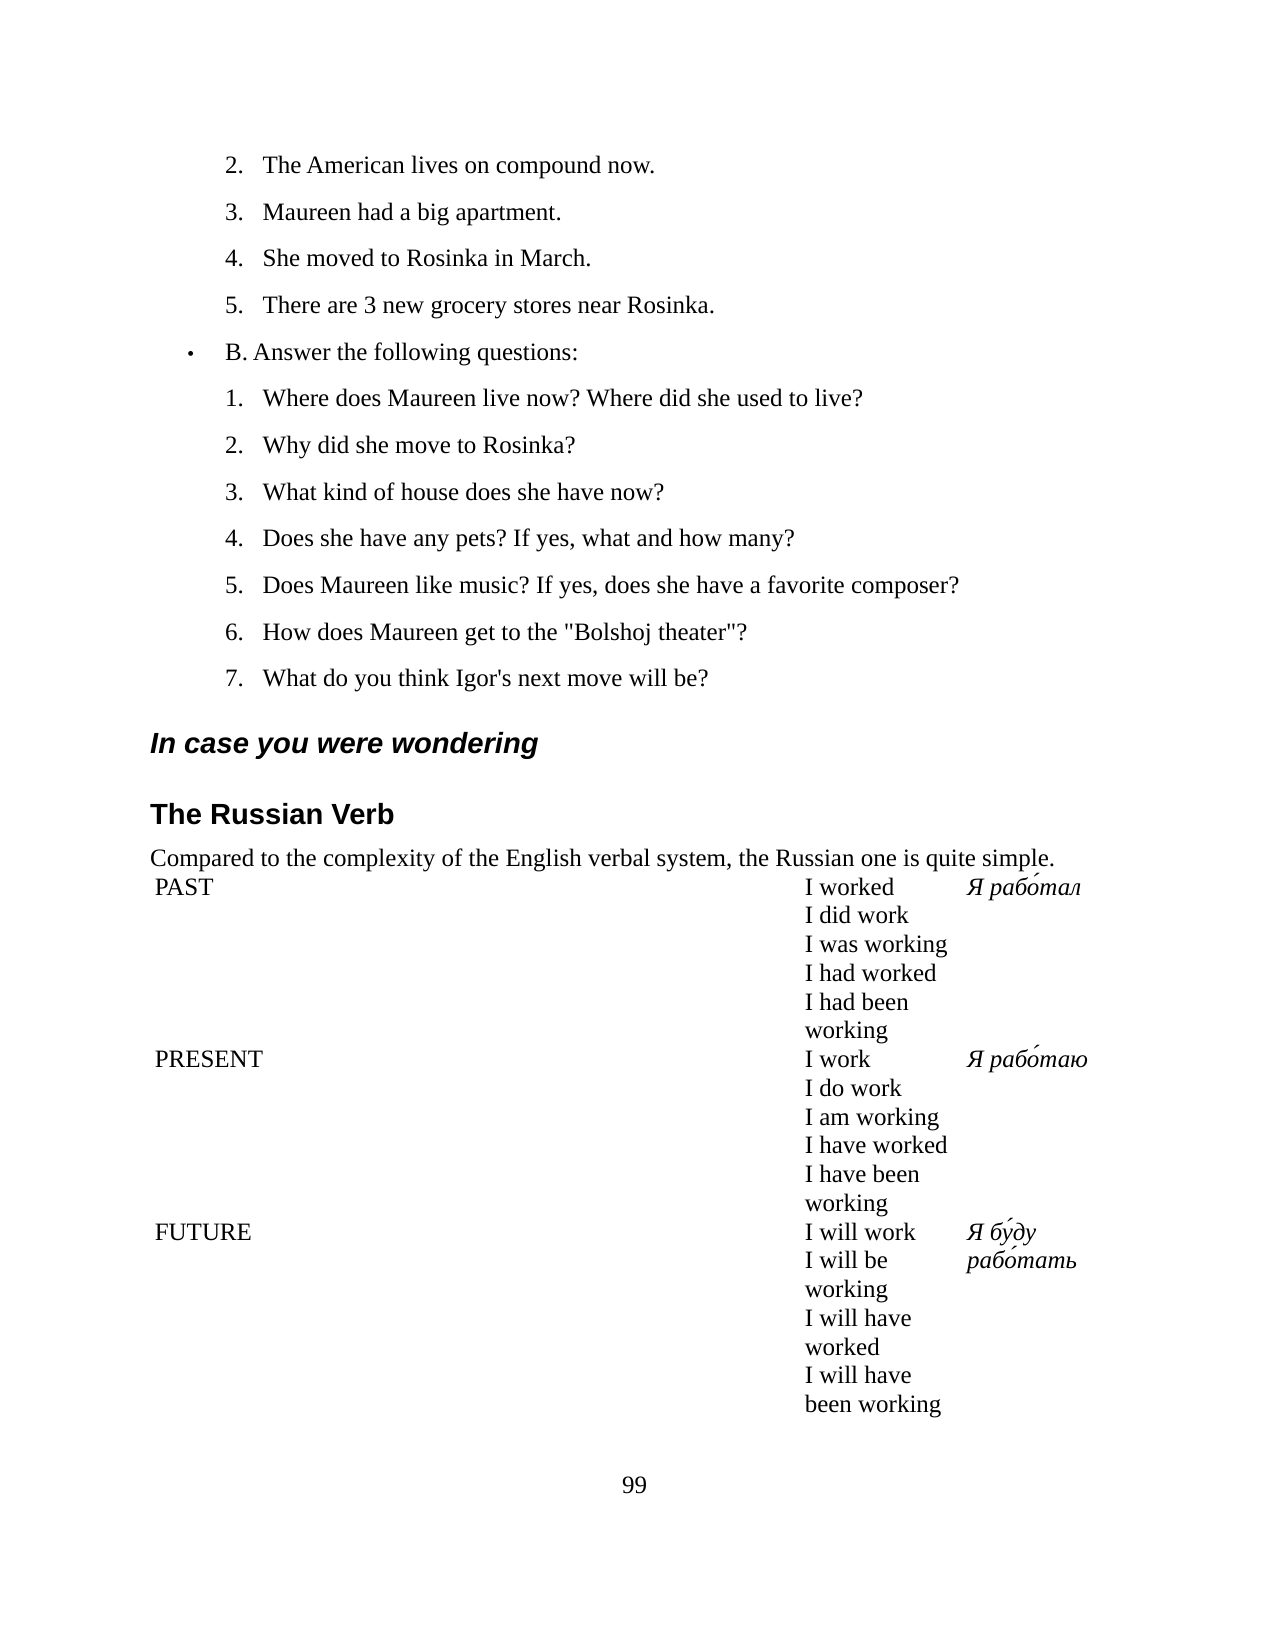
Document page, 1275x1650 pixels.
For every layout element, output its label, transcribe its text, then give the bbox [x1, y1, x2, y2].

table_header Я рабо́тал [963, 872, 1125, 1044]
list How does Maureen get to the "Bolshoj theater"? [225, 617, 1125, 645]
table_cell Я бу́ду рабо́тать [963, 1217, 1125, 1418]
list She moved to Rosinka in March. [225, 243, 1125, 272]
list The American lives on compound now. [225, 150, 1125, 179]
table_header I worked I did work I was working I had worked I had been working [800, 872, 962, 1044]
subtitle In case you were wondering [150, 726, 1125, 759]
list Why did she move to Rosinka? [225, 430, 1125, 459]
table_cell FUTURE [150, 1217, 800, 1418]
list What kind of house does she have now? [225, 477, 1125, 505]
list What do you think Igor's next move will be? [225, 663, 1125, 692]
list There are 3 new grocery stores near Rosinka. [225, 290, 1125, 319]
list B. Answer the following questions: [187, 337, 1125, 365]
list Where does Maureen live now? Where did she used to live? [225, 383, 1125, 412]
text Compared to the complexity of the English verbal system, the Russian one is quite simple. [150, 843, 1125, 872]
table_cell I work I do work I am working I have worked I have been working [800, 1044, 962, 1217]
table_cell PRESENT [150, 1044, 800, 1217]
list Does she have any pets? If yes, what and how many? [225, 523, 1125, 552]
table_header PAST [150, 872, 800, 1044]
table_cell Я рабо́таю [963, 1044, 1125, 1217]
list Maureen had a big apartment. [225, 197, 1125, 225]
table_cell I will work I will be working I will have worked I will have been working [800, 1217, 962, 1418]
subtitle The Russian Verb [150, 797, 1125, 831]
list Does Maureen like music? If yes, does she have a favorite composer? [225, 570, 1125, 599]
